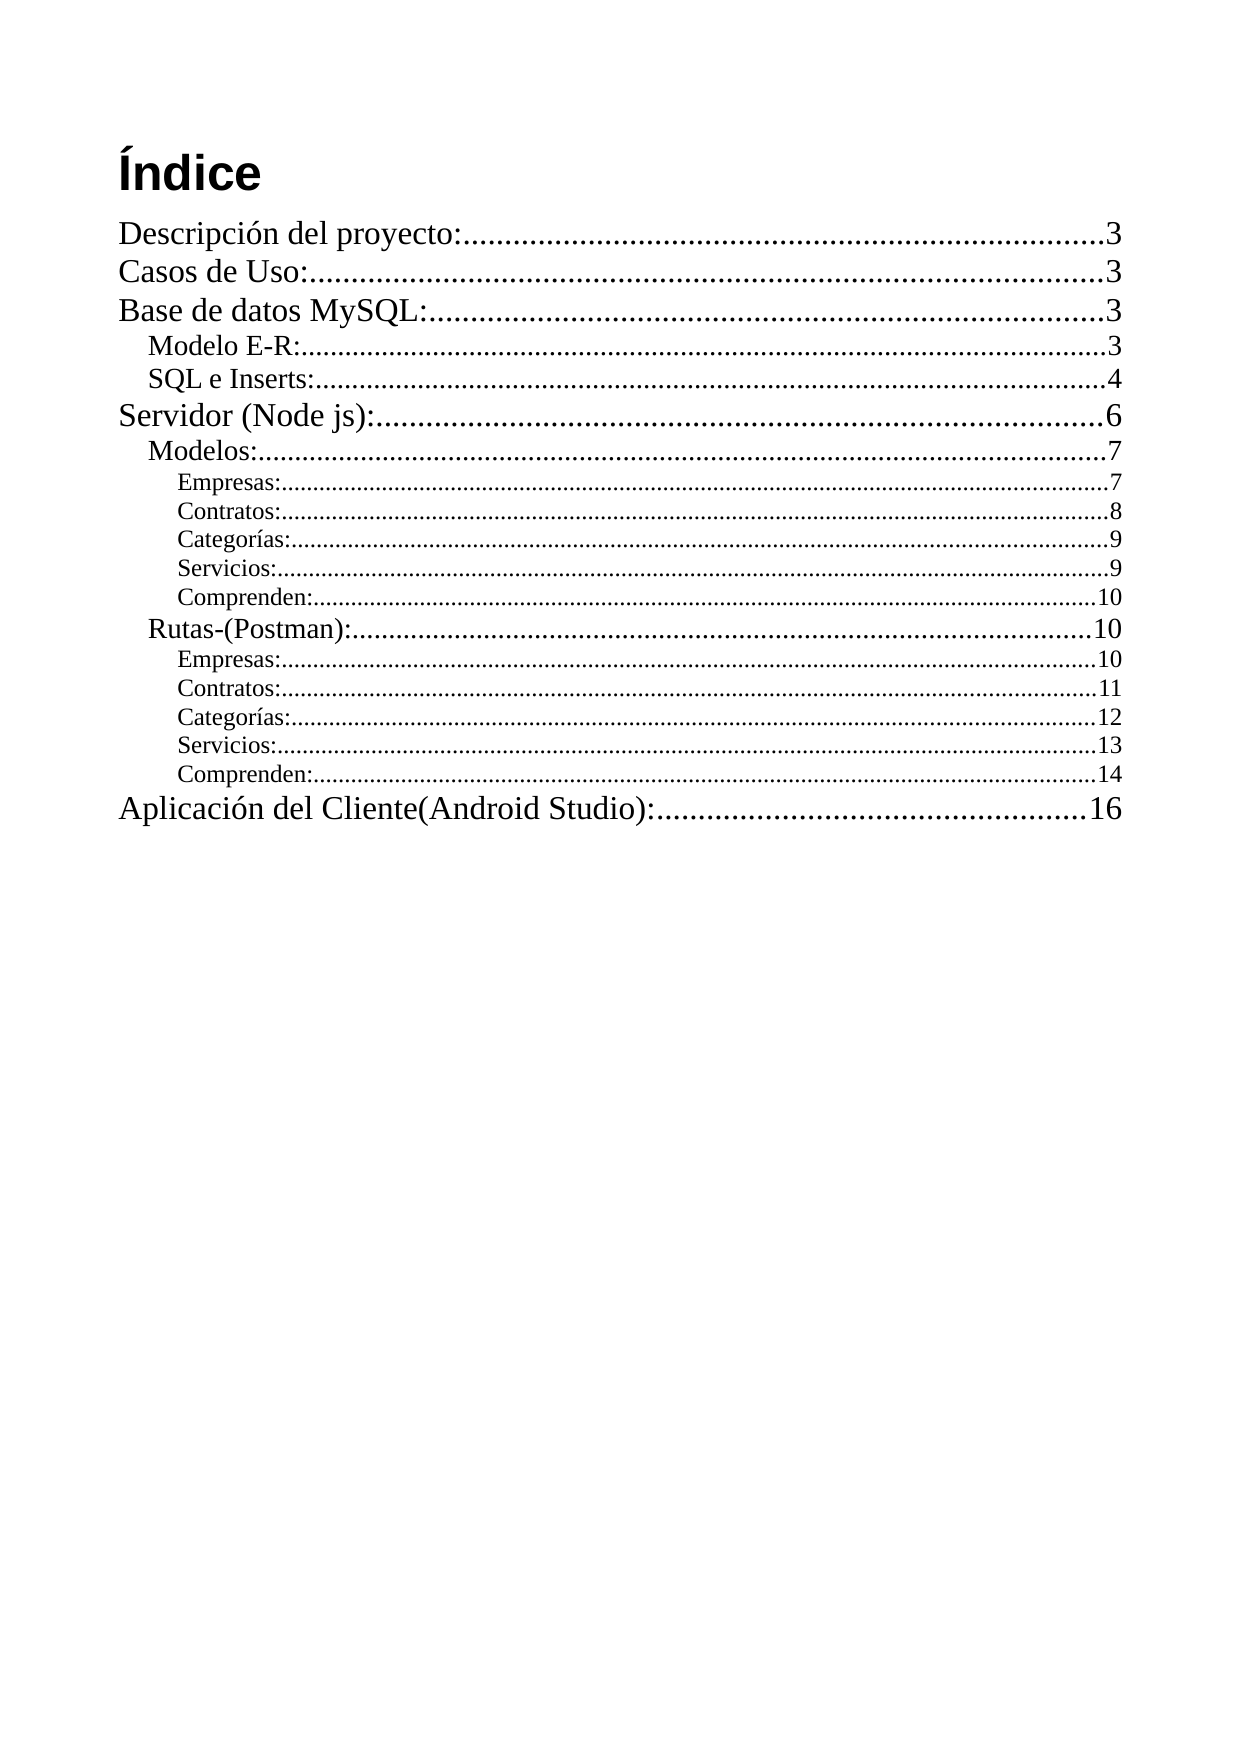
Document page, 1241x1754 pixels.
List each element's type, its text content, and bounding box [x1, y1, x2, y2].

text Empresas: 7 [177, 467, 1122, 496]
text Modelo E-R: 3 [148, 328, 1122, 362]
text SQL e Inserts: 4 [148, 362, 1122, 395]
text Contratos: 11 [177, 673, 1122, 702]
text Categorías: 9 [177, 524, 1122, 553]
text Comprenden: 10 [177, 582, 1122, 611]
text Base de datos MySQL: 3 [118, 290, 1122, 328]
text Servidor (Node js): 6 [118, 395, 1122, 433]
text Modelos: 7 [148, 433, 1122, 467]
text Rutas-(Postman): 10 [148, 611, 1122, 644]
text Contratos: 8 [177, 496, 1122, 524]
text Servicios: 9 [177, 553, 1122, 582]
text Casos de Uso: 3 [118, 251, 1122, 290]
text Aplicación del Cliente(Android Studio): 16 [118, 788, 1122, 826]
subtitle Índice [118, 143, 1122, 201]
text Descripción del proyecto: 3 [118, 213, 1122, 251]
text Empresas: 10 [177, 644, 1122, 673]
text Servicios: 13 [177, 731, 1122, 759]
text Comprenden: 14 [177, 759, 1122, 788]
text Categorías: 12 [177, 702, 1122, 731]
